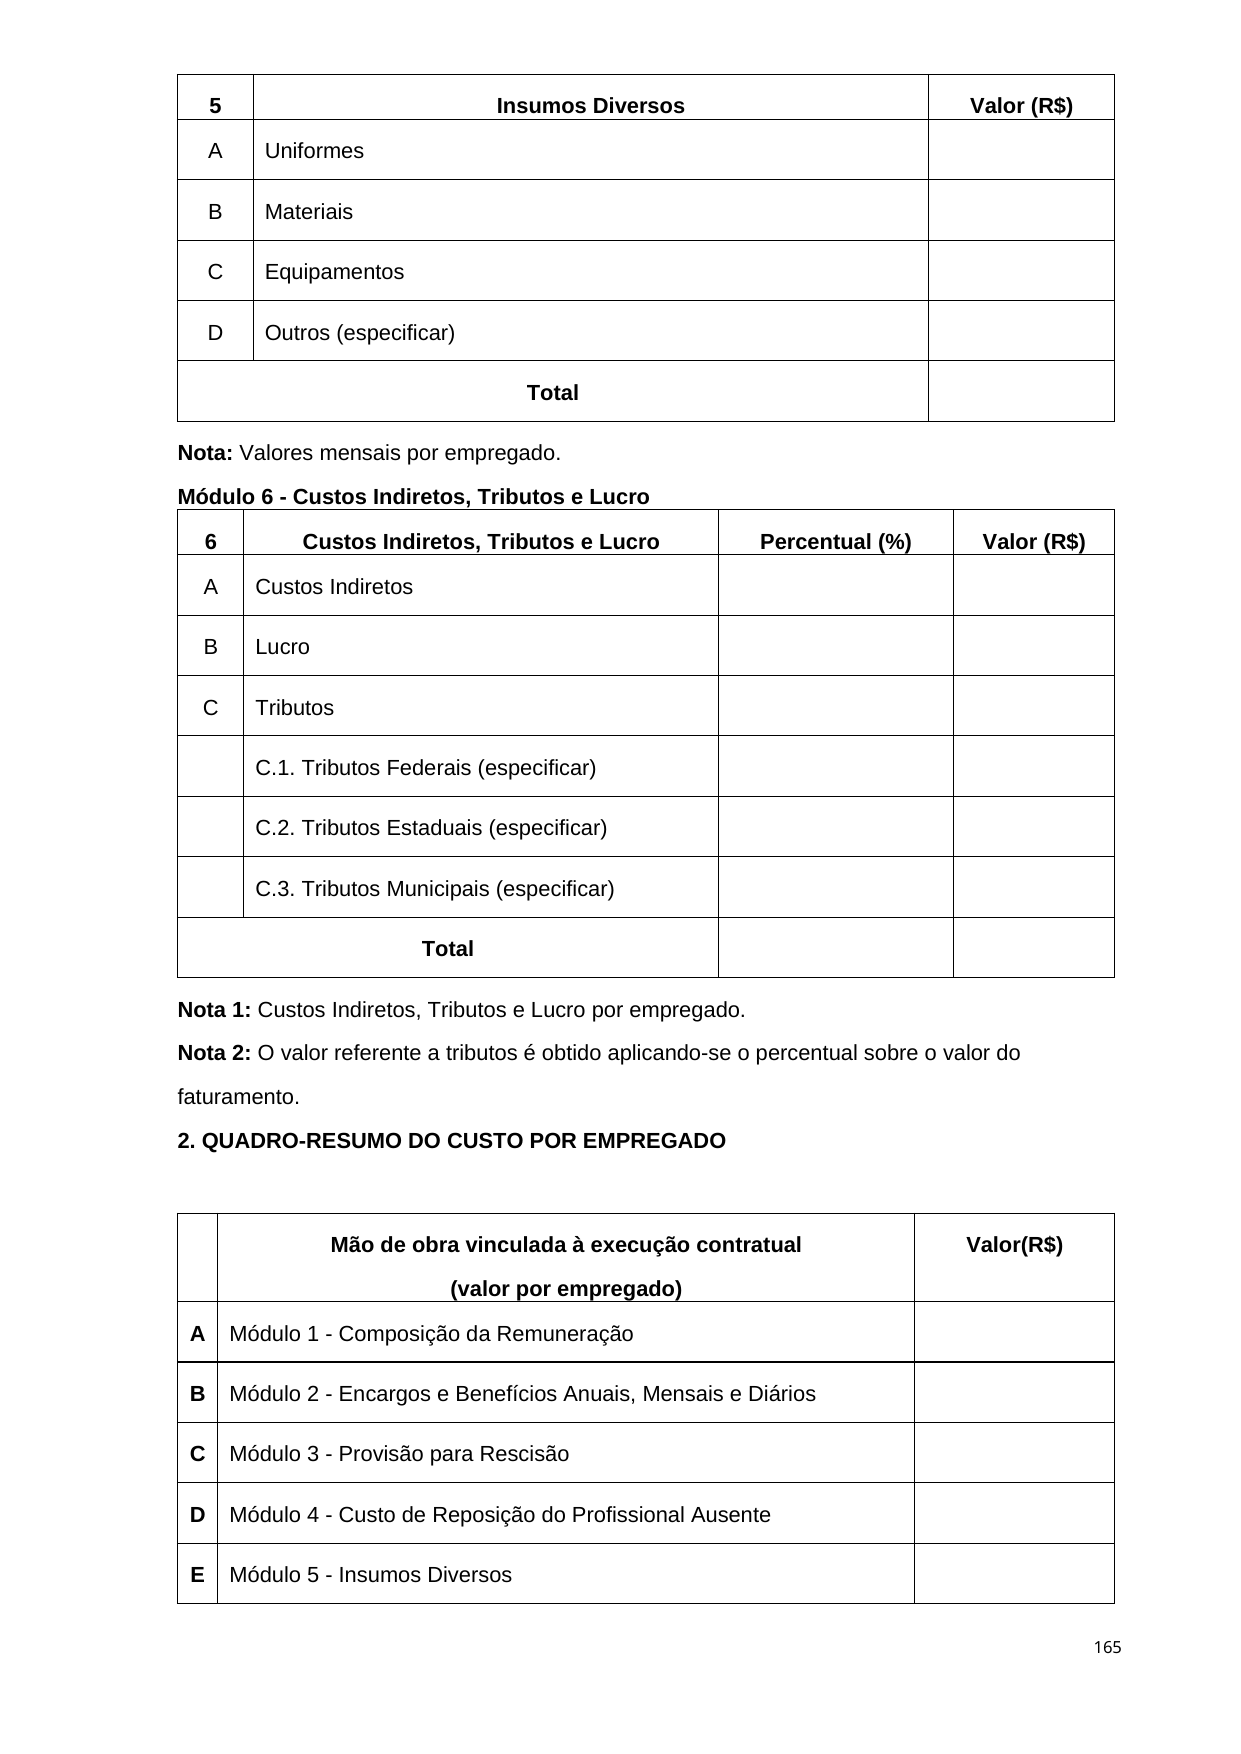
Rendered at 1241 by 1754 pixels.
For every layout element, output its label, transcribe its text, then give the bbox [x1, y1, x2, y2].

table_cell Módulo 3 - Provisão para Rescisão [218, 1423, 914, 1482]
table_header Valor(R$) [915, 1214, 1114, 1301]
table_cell A [178, 1302, 217, 1361]
table_cell [929, 301, 1114, 360]
table_cell Módulo 1 - Composição da Remuneração [218, 1302, 914, 1361]
table_cell [915, 1423, 1114, 1482]
table_cell [178, 736, 243, 796]
table_cell [954, 857, 1114, 917]
table_header Valor (R$) [929, 75, 1114, 119]
table_cell [719, 616, 953, 675]
table_cell Outros (especificar) [254, 301, 928, 360]
table_cell [954, 616, 1114, 675]
table_cell [954, 555, 1114, 614]
table_cell C.2. Tributos Estaduais (especificar) [244, 797, 718, 856]
table_header Mão de obra vinculada à execução contratual (valor por empregado) [218, 1214, 914, 1301]
text Nota 1: Custos Indiretos, Tributos e Lucro por empregado. [177, 978, 1122, 1022]
table_cell [954, 676, 1114, 735]
table_cell [178, 797, 243, 856]
table_header Percentual (%) [719, 510, 953, 554]
table_cell [915, 1302, 1114, 1361]
table_cell [929, 361, 1114, 421]
table_cell Custos Indiretos [244, 555, 718, 614]
table_cell [929, 180, 1114, 239]
table_cell Tributos [244, 676, 718, 735]
table_cell [719, 676, 953, 735]
table_cell [954, 918, 1114, 977]
table_cell Total [178, 361, 928, 421]
table_cell [954, 736, 1114, 796]
table_cell B [178, 1363, 217, 1422]
table_header Insumos Diversos [254, 75, 928, 119]
table_cell Módulo 4 - Custo de Reposição do Profissional Ausente [218, 1483, 914, 1543]
table_cell E [178, 1544, 217, 1603]
table_cell Módulo 2 - Encargos e Benefícios Anuais, Mensais e Diários [218, 1363, 914, 1422]
table_cell D [178, 1483, 217, 1543]
table_cell C [178, 241, 253, 300]
table_cell [719, 797, 953, 856]
table_cell C [178, 676, 243, 735]
text Nota 2: O valor referente a tributos é obtido aplicando-se o percentual sobre o valor do faturamento. [177, 1022, 1122, 1109]
text Módulo 6 - Custos Indiretos, Tributos e Lucro [177, 466, 1122, 509]
table_cell [929, 241, 1114, 300]
table_cell Lucro [244, 616, 718, 675]
table_cell Materiais [254, 180, 928, 239]
table_cell [915, 1363, 1114, 1422]
table_header 6 [178, 510, 243, 554]
table_cell Equipamentos [254, 241, 928, 300]
table_cell C.1. Tributos Federais (especificar) [244, 736, 718, 796]
table_cell [929, 120, 1114, 179]
table_cell [719, 555, 953, 614]
table_cell [719, 918, 953, 977]
table_cell C.3. Tributos Municipais (especificar) [244, 857, 718, 917]
table_cell [915, 1544, 1114, 1603]
table_header [178, 1214, 217, 1301]
table_cell [915, 1483, 1114, 1543]
table_cell A [178, 555, 243, 614]
table_cell D [178, 301, 253, 360]
table_cell Módulo 5 - Insumos Diversos [218, 1544, 914, 1603]
table_cell [719, 857, 953, 917]
table_header Custos Indiretos, Tributos e Lucro [244, 510, 718, 554]
table_cell B [178, 616, 243, 675]
table_cell Uniformes [254, 120, 928, 179]
table_cell A [178, 120, 253, 179]
table_cell [178, 857, 243, 917]
table_cell [954, 797, 1114, 856]
text Nota: Valores mensais por empregado. [177, 422, 1122, 466]
table_cell Total [178, 918, 718, 977]
table_cell B [178, 180, 253, 239]
table_header Valor (R$) [954, 510, 1114, 554]
table_header 5 [178, 75, 253, 119]
table_cell C [178, 1423, 217, 1482]
table_cell [719, 736, 953, 796]
text 2. QUADRO-RESUMO DO CUSTO POR EMPREGADO [177, 1109, 1122, 1153]
